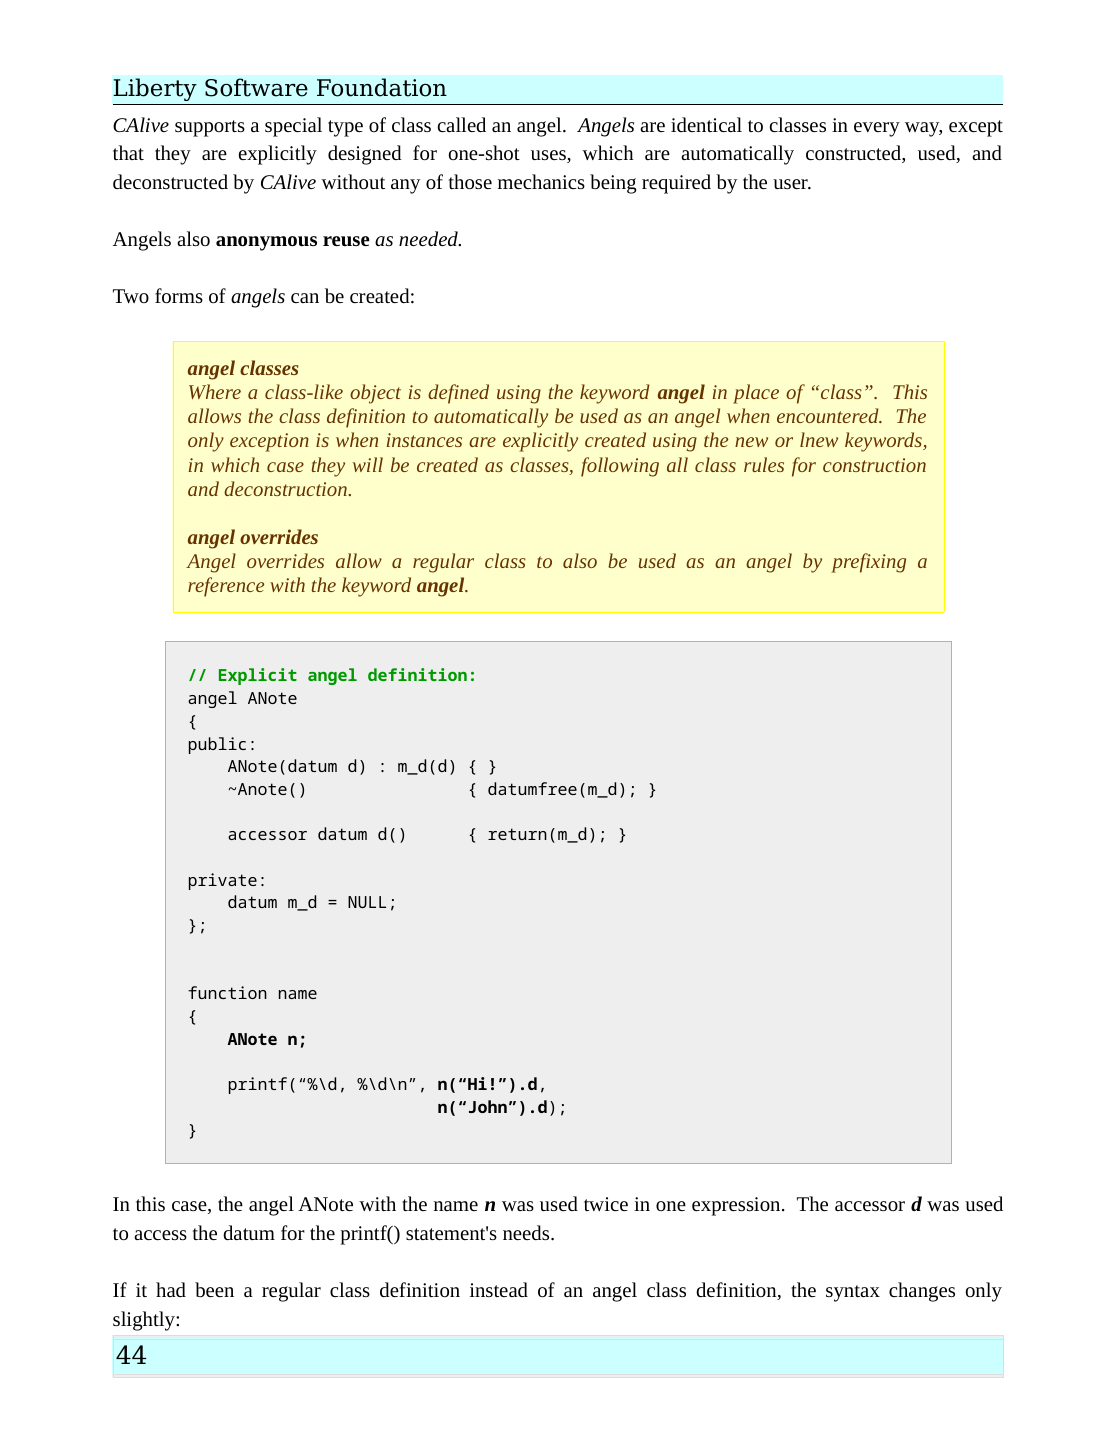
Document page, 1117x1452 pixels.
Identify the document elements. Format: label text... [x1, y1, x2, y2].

text Two forms of angels can be created: [112, 284, 1003, 308]
text angel classes Where a class-like object is defined using the keyword angel in place of “class”. This allows the class definition to automatically be used as an angel when encountered. The only exception is when instances are explicitly created using the new or lnew keywords, in which case they will be created as classes, following all class rules for construction and deconstruction. angel overrides Angel overrides allow a regular class to also be used as an angel by prefixing a reference with the keyword angel. [174, 342, 944, 612]
text // Explicit angel definition: angel ANote { public: ANote(datum d) : m_d(d) { } ~Anote() { datumfree(m_d); } accessor datum d() { return(m_d); } private: datum m_d = NULL; }; function name { ANote n; printf(“%\d, %\d\n”, n(“Hi!”).d, n(“John”).d); } [166, 642, 951, 1163]
text CAlive supports a special type of class called an angel. Angels are identical to classes in every way, except that they are explicitly designed for one-shot uses, which are automatically constructed, used, and deconstructed by CAlive without any of those mechanics being required by the user. [112, 112, 1003, 194]
text In this case, the angel ANote with the name n was used twice in one expression. The accessor d was used to access the datum for the printf() statement's needs. [112, 1192, 1003, 1245]
text If it had been a regular class definition instead of an angel class definition, the syntax changes only slightly: [112, 1278, 1003, 1331]
text Angels also anonymous reuse as needed. [112, 227, 1003, 251]
